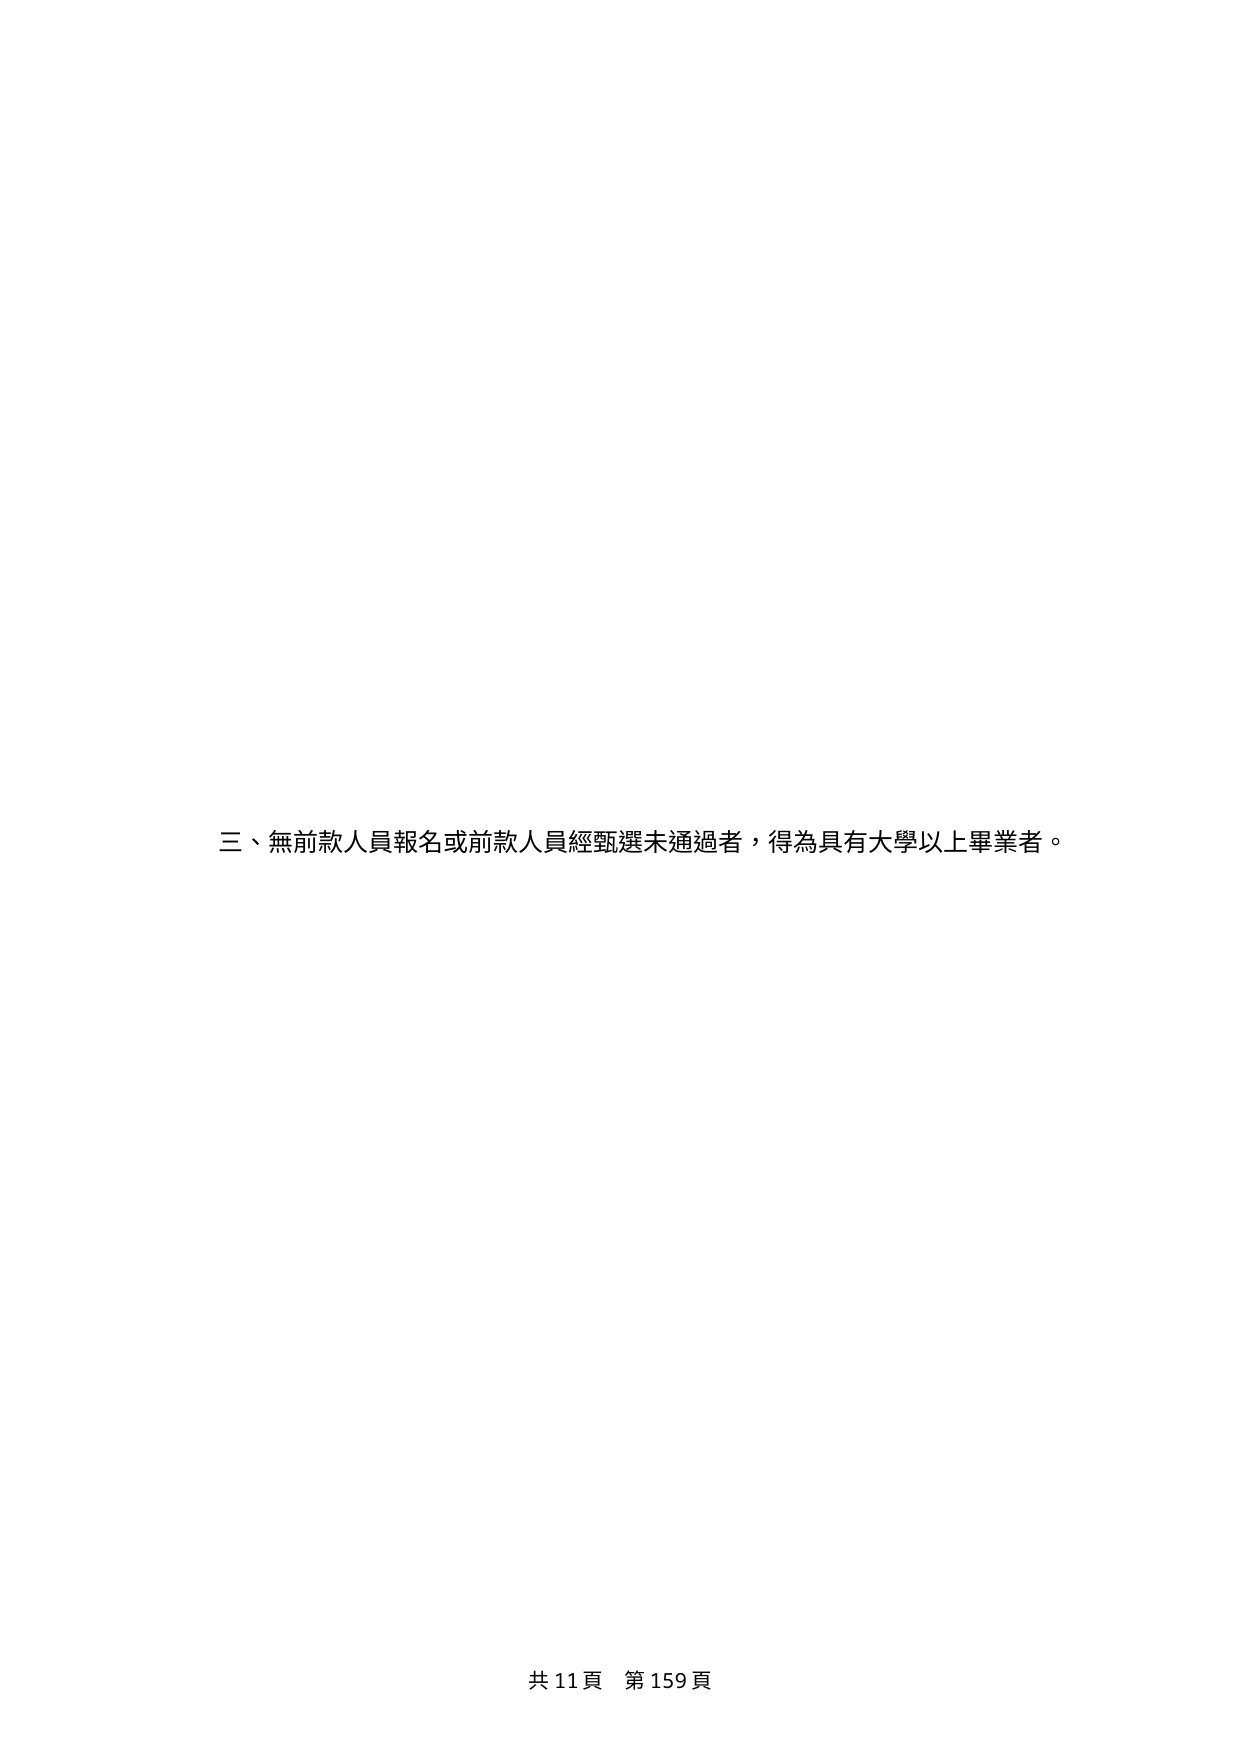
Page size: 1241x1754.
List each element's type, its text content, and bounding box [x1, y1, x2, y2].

text 三、無前款人員報名或前款人員經甄選未通過者，得為具有大學以上畢業者。 [118, 799, 1122, 862]
